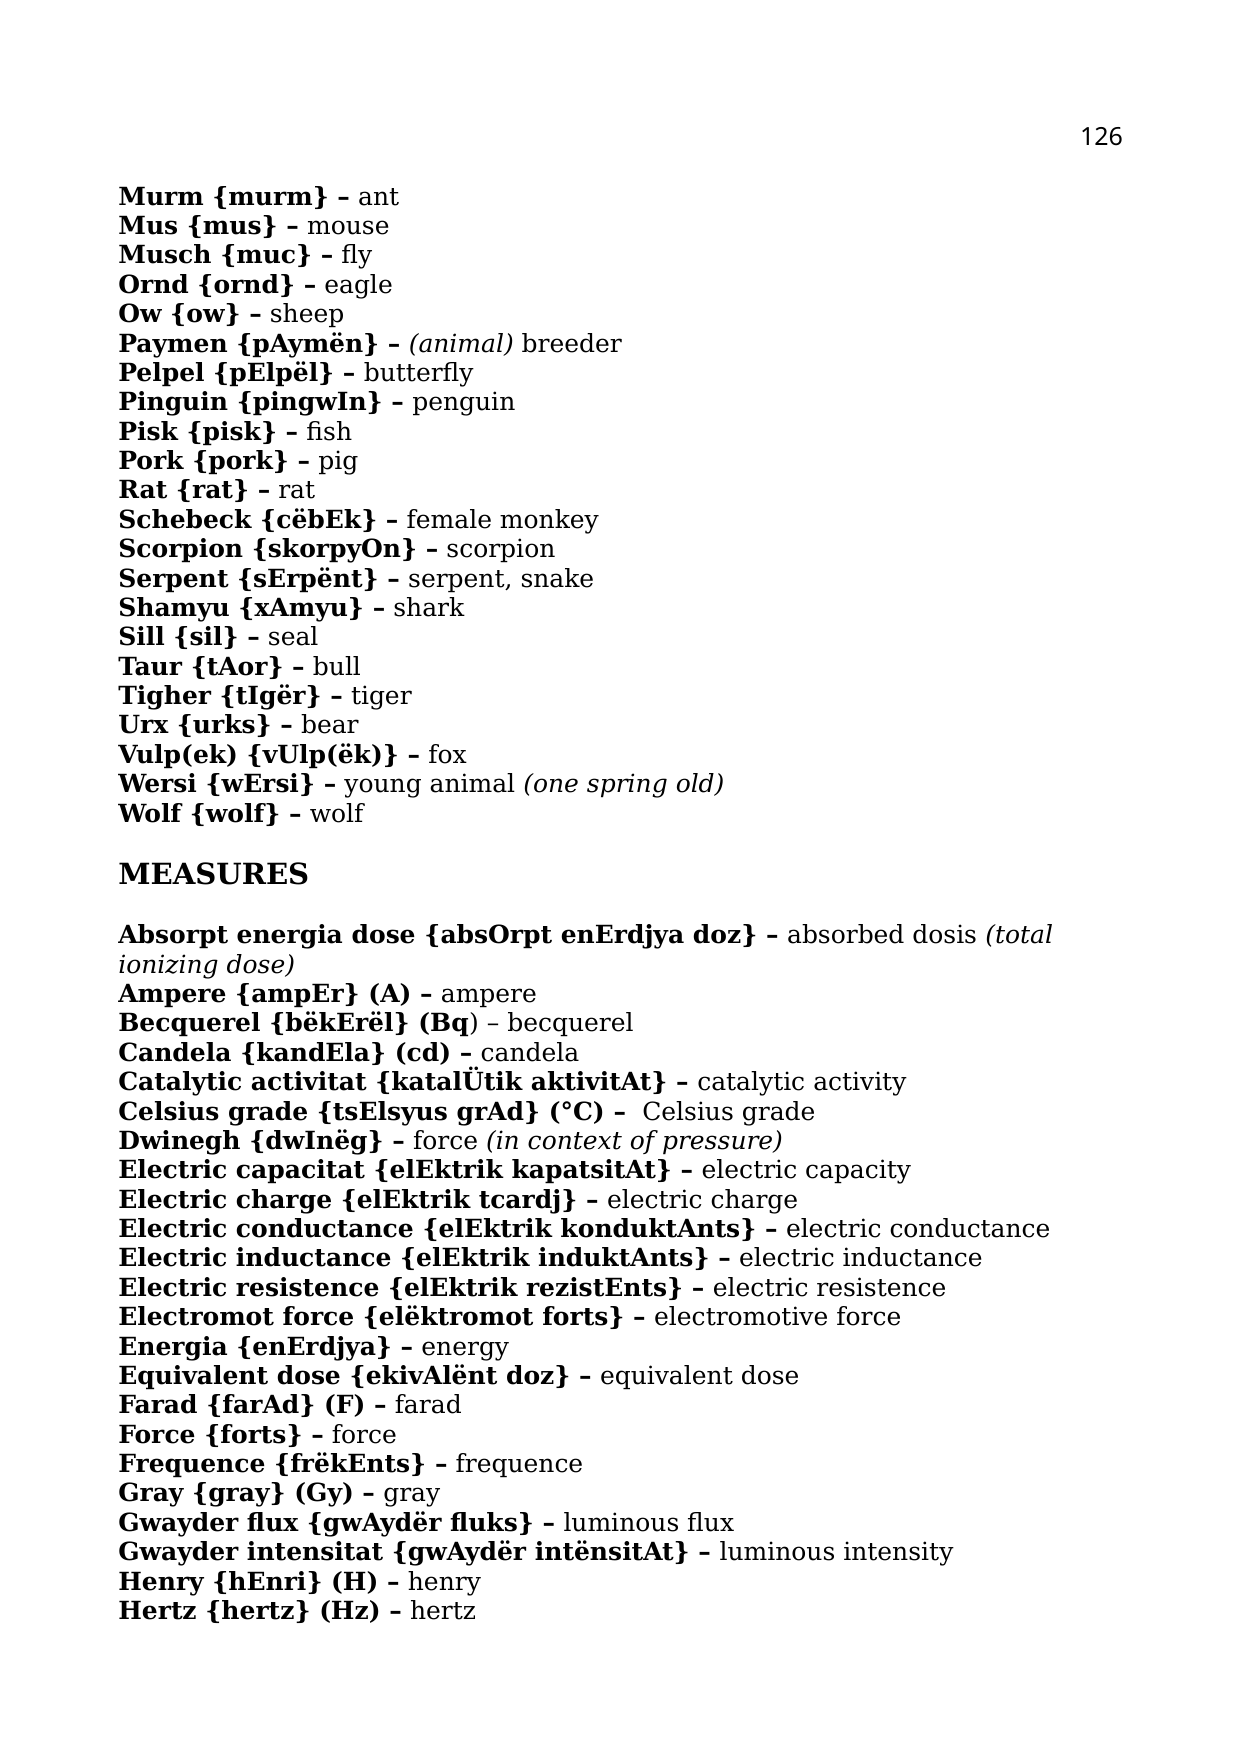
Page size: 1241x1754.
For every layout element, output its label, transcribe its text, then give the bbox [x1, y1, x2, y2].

text Electric conductance {elEktrik konduktAnts} – electric conductance [118, 1214, 1123, 1243]
text Electric charge {elEktrik tcardj} – electric charge [118, 1185, 1123, 1214]
text Gwayder flux {gwAydër fluks} – luminous flux [118, 1508, 1123, 1537]
text Farad {farAd} (F) – farad [118, 1390, 1123, 1420]
text Scorpion {skorpyOn} – scorpion [118, 534, 1123, 563]
text Catalytic activitat {katalÜtik aktivitAt} – catalytic activity [118, 1067, 1123, 1097]
text Hertz {hertz} (Hz) – hertz [118, 1596, 1123, 1625]
text Urx {urks} – bear [118, 710, 1123, 740]
text Ow {ow} – sheep [118, 299, 1123, 328]
subtitle MEASURES [118, 857, 1123, 891]
text Electric resistence {elEktrik rezistEnts} – electric resistence [118, 1273, 1123, 1302]
text Sill {sil} – seal [118, 622, 1123, 652]
text Vulp(ek) {vUlp(ëk)} – fox [118, 740, 1123, 769]
text Gray {gray} (Gy) – gray [118, 1478, 1123, 1508]
text Schebeck {cëbEk} – female monkey [118, 505, 1123, 534]
text Pisk {pisk} – fish [118, 417, 1123, 446]
text Wersi {wErsi} – young animal (one spring old) [118, 769, 1123, 798]
text Becquerel {bëkErël} (Bq) – becquerel [118, 1008, 1123, 1038]
text Gwayder intensitat {gwAydër intënsitAt} – luminous intensity [118, 1537, 1123, 1567]
text Tigher {tIgër} – tiger [118, 681, 1123, 710]
text Dwinegh {dwInëg} – force (in context of pressure) [118, 1126, 1123, 1155]
text Taur {tAor} – bull [118, 652, 1123, 681]
text Paymen {pAymën} – (animal) breeder [118, 328, 1123, 358]
text Ampere {ampEr} (A) – ampere [118, 979, 1123, 1008]
text Pork {pork} – pig [118, 446, 1123, 475]
text Murm {murm} – ant [118, 182, 1123, 211]
text Shamyu {xAmyu} – shark [118, 593, 1123, 622]
text Rat {rat} – rat [118, 475, 1123, 505]
text Electric capacitat {elEktrik kapatsitAt} – electric capacity [118, 1155, 1123, 1185]
text Electric inductance {elEktrik induktAnts} – electric inductance [118, 1243, 1123, 1273]
text Wolf {wolf} – wolf [118, 798, 1123, 828]
text Energia {enErdjya} – energy [118, 1332, 1123, 1361]
text Absorpt energia dose {absOrpt enErdjya doz} – absorbed dosis (total ionizing dose) [118, 921, 1123, 979]
text Pinguin {pingwIn} – penguin [118, 387, 1123, 417]
text Candela {kandEla} (cd) – candela [118, 1038, 1123, 1067]
text Mus {mus} – mouse [118, 211, 1123, 240]
text Serpent {sErpënt} – serpent, snake [118, 563, 1123, 593]
text Pelpel {pElpël} – butterfly [118, 358, 1123, 387]
text Force {forts} – force [118, 1420, 1123, 1449]
text Equivalent dose {ekivAlënt doz} – equivalent dose [118, 1361, 1123, 1390]
text Ornd {ornd} – eagle [118, 270, 1123, 299]
text Celsius grade {tsElsyus grAd} (°C) – Celsius grade [118, 1097, 1123, 1126]
text Musch {muc} – fly [118, 240, 1123, 270]
text Henry {hEnri} (H) – henry [118, 1567, 1123, 1596]
text Frequence {frëkEnts} – frequence [118, 1449, 1123, 1478]
text Electromot force {elëktromot forts} – electromotive force [118, 1302, 1123, 1332]
